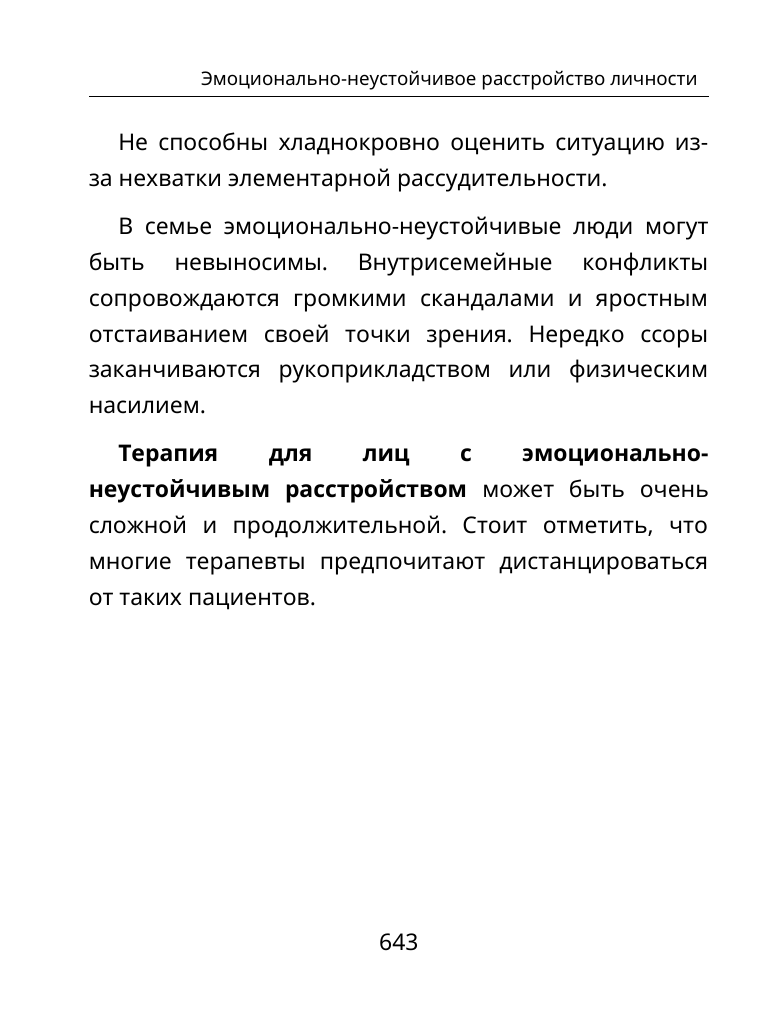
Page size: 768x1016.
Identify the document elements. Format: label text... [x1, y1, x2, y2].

text Не способны хладнокровно оценить ситуацию из-за нехватки элементарной рассудительности. [88, 126, 709, 193]
text Терапия для лиц с эмоционально-неустойчивым расстройством может быть очень сложной и продолжительной. Стоит отметить, что многие терапевты предпочитают дистанцироваться от таких пациентов. [88, 437, 709, 612]
text В семье эмоционально-неустойчивые люди могут быть невыносимы. Внутрисемейные конфликты сопровождаются громкими скандалами и яростным отстаиванием своей точки зрения. Нередко ссоры заканчиваются рукоприкладством или физическим насилием. [88, 210, 709, 421]
